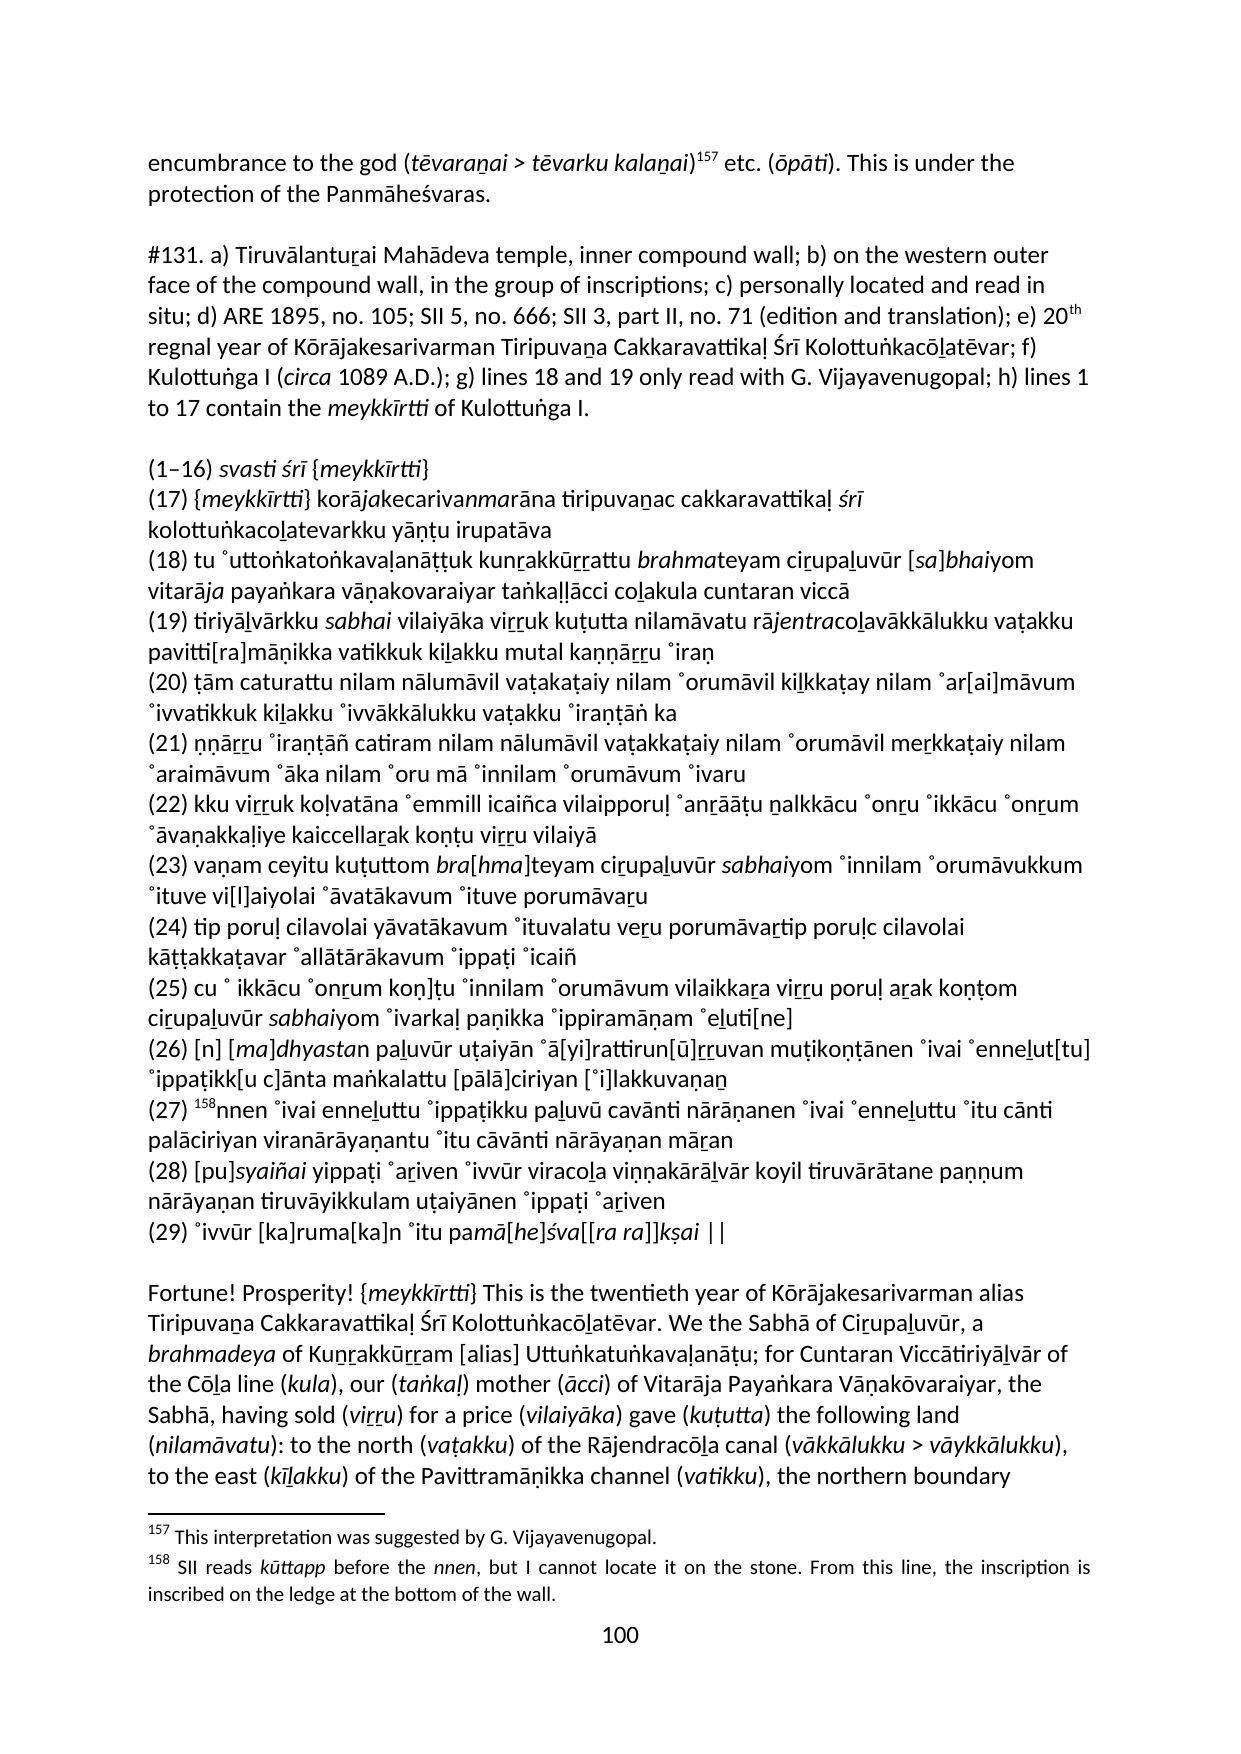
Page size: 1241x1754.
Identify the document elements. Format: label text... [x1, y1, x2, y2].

text (26) [n] [ma]dhyastan paḻuvūr uṭaiyān ˚ā[yi]rattirun[ū]ṟṟuvan muṭikoṇṭānen ˚ivai ˚enneḻut[tu] ˚ippaṭikk[u c]ānta maṅkalattu [pālā]ciriyan [˚i]lakkuvaṇaṉ [148, 1033, 1093, 1094]
text This interpretation was suggested by G. Vijayavenugopal. [148, 1520, 1093, 1550]
text (1–16) svasti śrī {meykkīrtti} [148, 453, 1093, 483]
text (21) ṇṇāṟṟu ˚iraṇṭāñ catiram nilam nālumāvil vaṭakkaṭaiy nilam ˚orumāvil meṟkkaṭaiy nilam ˚araimāvum ˚āka nilam ˚oru mā ˚innilam ˚orumāvum ˚ivaru [148, 727, 1093, 788]
text (24) tip poruḷ cilavolai yāvatākavum ˚ituvalatu veṟu porumāvaṟtip poruḷc cilavolai kāṭṭakkaṭavar ˚allātārākavum ˚ippaṭi ˚icaiñ [148, 911, 1093, 972]
text encumbrance to the god (tēvaraṉai > tēvarku kalaṉai) etc. (ōpāti). This is under the protection of the Panmāheśvaras. [148, 148, 1093, 209]
text (18) tu ˚uttoṅkatoṅkavaḷanāṭṭuk kunṟakkūṟṟattu brahmateyam ciṟupaḻuvūr [sa]bhaiyom vitarāja payaṅkara vāṇakovaraiyar taṅkaḷḷācci coḻakula cuntaran viccā [148, 544, 1093, 605]
text (17) {meykkīrtti} korājakecarivanmarāna tiripuvaṉac cakkaravattikaḷ śrī kolottuṅkacoḻatevarkku yāṇṭu irupatāva [148, 483, 1093, 544]
text (23) vaṇam ceyitu kuṭuttom bra[hma]teyam ciṟupaḻuvūr sabhaiyom ˚innilam ˚orumāvukkum ˚ituve vi[l]aiyolai ˚āvatākavum ˚ituve porumāvaṟu [148, 849, 1093, 911]
text (25) cu ˚ ikkācu ˚onṟum koṇ]ṭu ˚innilam ˚orumāvum vilaikkaṟa viṟṟu poruḷ aṟak koṇṭom ciṟupaḻuvūr sabhaiyom ˚ivarkaḷ paṇikka ˚ippiramāṇam ˚eḻuti[ne] [148, 972, 1093, 1033]
text #131. a) Tiruvālantuṟai Mahādeva temple, inner compound wall; b) on the western outer face of the compound wall, in the group of inscriptions; c) personally located and read in situ; d) ARE 1895, no. 105; SII 5, no. 666; SII 3, part II, no. 71 (edition and translation); e) 20th regnal year of Kōrājakesarivarman Tiripuvaṉa Cakkaravattikaḷ Śrī Kolottuṅkacōḻatēvar; f) Kulottuṅga I (circa 1089 A.D.); g) lines 18 and 19 only read with G. Vijayavenugopal; h) lines 1 to 17 contain the meykkīrtti of Kulottuṅga I. [148, 239, 1093, 422]
text SII reads kūttapp before the nnen, but I cannot locate it on the stone. From this line, the inscription is inscribed on the ledge at the bottom of the wall. [148, 1550, 1093, 1606]
text Fortune! Prosperity! {meykkīrtti} This is the twentieth year of Kōrājakesarivarman alias Tiripuvaṉa Cakkaravattikaḷ Śrī Kolottuṅkacōḻatēvar. We the Sabhā of Ciṟupaḻuvūr, a brahmadeya of Kuṉṟakkūṟṟam [alias] Uttuṅkatuṅkavaḷanāṭu; for Cuntaran Viccātiriyāḻvār of the Cōḻa line (kula), our (taṅkaḷ) mother (ācci) of Vitarāja Payaṅkara Vāṇakōvaraiyar, the Sabhā, having sold (viṟṟu) for a price (vilaiyāka) gave (kuṭutta) the following land (nilamāvatu): to the north (vaṭakku) of the Rājendracōḻa canal (vākkālukku > vāykkālukku), to the east (kīḻakku) of the Pavittramāṇikka channel (vatikku), the northern boundary [148, 1277, 1093, 1491]
text (29) ˚ivvūr [ka]ruma[ka]n ˚itu pamā[he]śva[[ra ra]]kṣai || [148, 1216, 1093, 1246]
text (19) tiriyāḻvārkku sabhai vilaiyāka viṟṟuk kuṭutta nilamāvatu rājentracoḻavākkālukku vaṭakku pavitti[ra]māṇikka vatikkuk kiḻakku mutal kaṇṇāṟṟu ˚iraṇ [148, 605, 1093, 666]
text (28) [pu]syaiñai yippaṭi ˚aṟiven ˚ivvūr viracoḻa viṇṇakārāḻvār koyil tiruvārātane paṇṇum nārāyaṇan tiruvāyikkulam uṭaiyānen ˚ippaṭi ˚aṟiven [148, 1155, 1093, 1216]
text (22) kku viṟṟuk koḷvatāna ˚emmill icaiñca vilaipporuḷ ˚anṟāāṭu ṉalkkācu ˚onṟu ˚ikkācu ˚onṟum ˚āvaṇakkaḷiye kaiccellaṟak koṇṭu viṟṟu vilaiyā [148, 788, 1093, 849]
text (27) nnen ˚ivai enneḻuttu ˚ippaṭikku paḻuvū cavānti nārāṇanen ˚ivai ˚enneḻuttu ˚itu cānti palāciriyan viranārāyaṇantu ˚itu cāvānti nārāyaṇan māṟan [148, 1094, 1093, 1155]
text (20) ṭām caturattu nilam nālumāvil vaṭakaṭaiy nilam ˚orumāvil kiḻkkaṭay nilam ˚ar[ai]māvum ˚ivvatikkuk kiḻakku ˚ivvākkālukku vaṭakku ˚iraṇṭāṅ ka [148, 666, 1093, 727]
